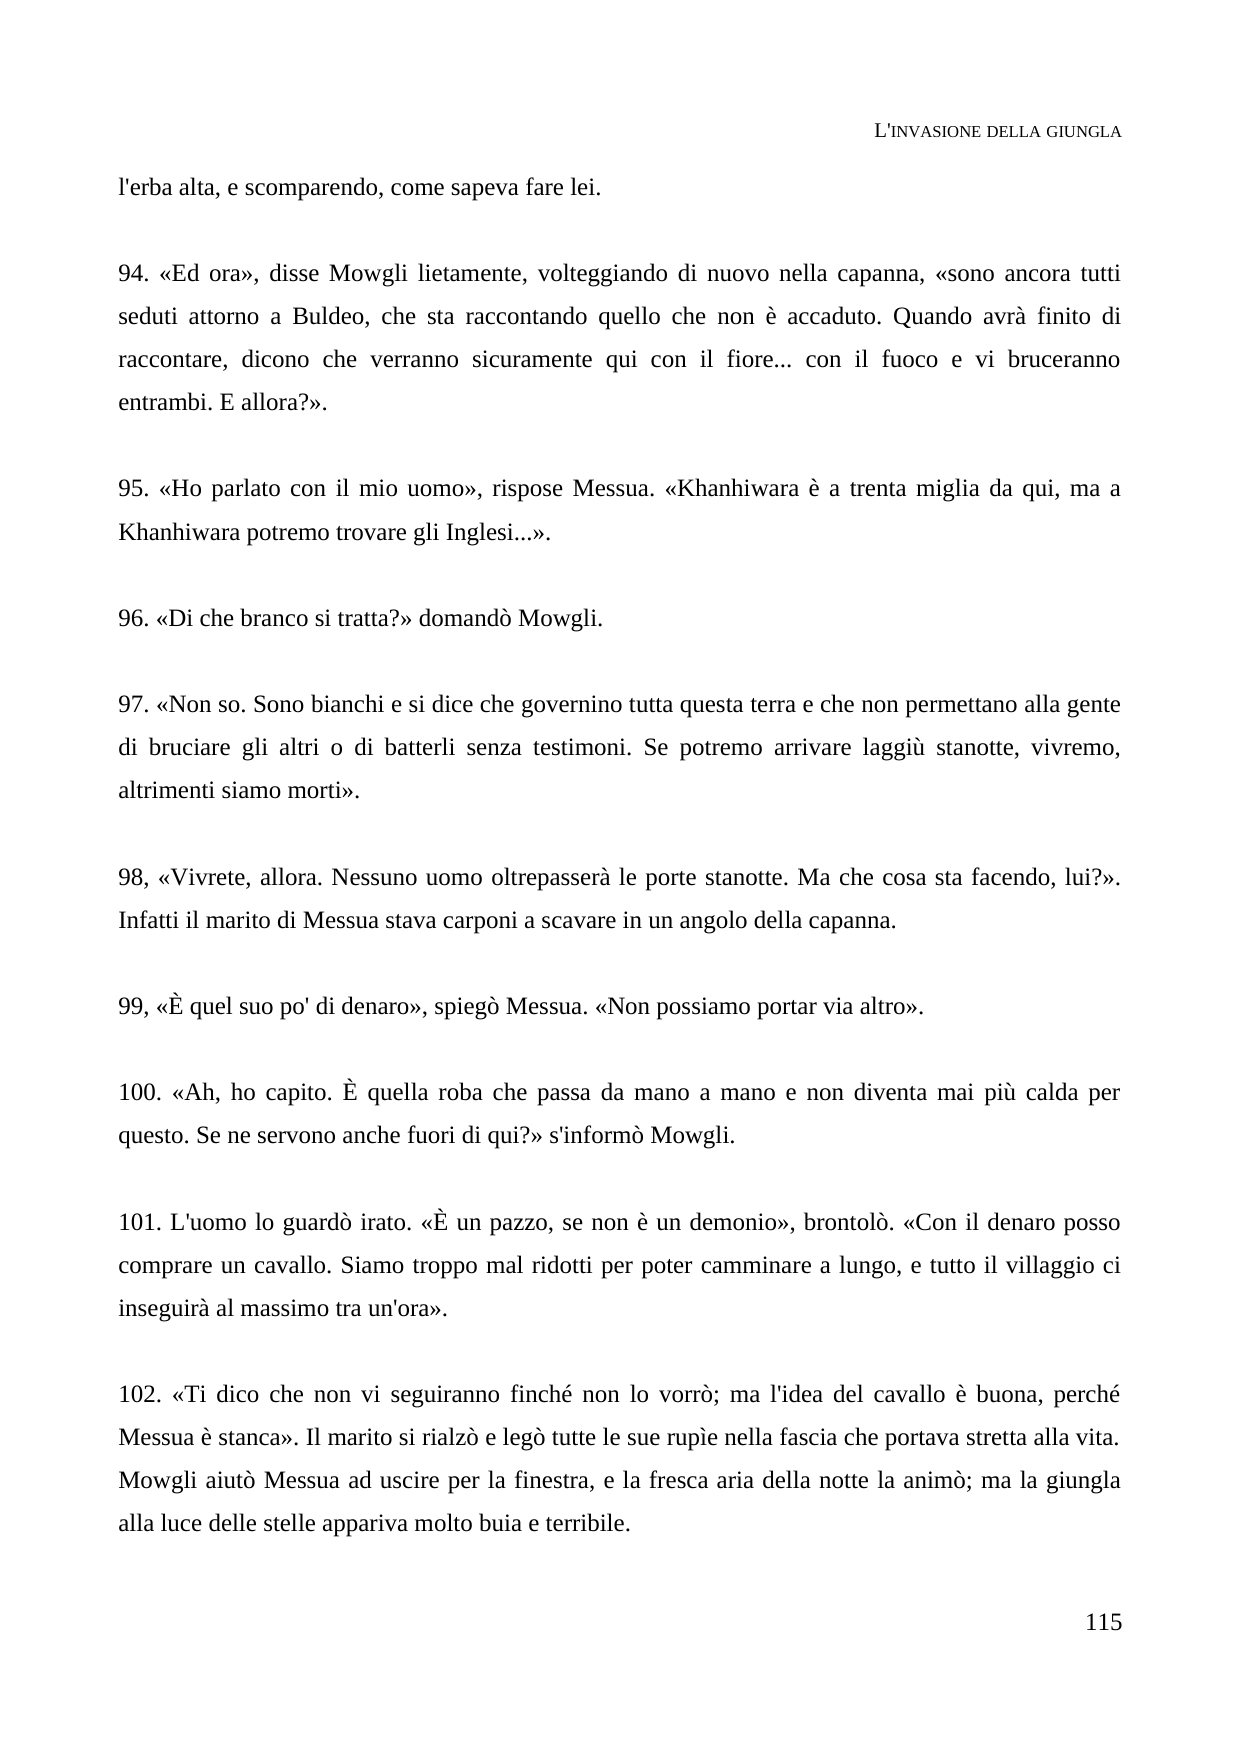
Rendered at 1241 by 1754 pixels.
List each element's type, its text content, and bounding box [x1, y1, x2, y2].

text 96. «Di che branco si tratta?» domandò Mowgli. [118, 603, 1122, 632]
text l'erba alta, e scomparendo, come sapeva fare lei. [118, 172, 1122, 200]
text 94. «Ed ora», disse Mowgli lietamente, volteggiando di nuovo nella capanna, «sono ancora tutti seduti attorno a Buldeo, che sta raccontando quello che non è accaduto. Quando avrà finito di raccontare, dicono che verranno sicuramente qui con il fiore... con il fuoco e vi bruceranno entrambi. E allora?». [118, 258, 1122, 416]
text 98, «Vivrete, allora. Nessuno uomo oltrepasserà le porte stanotte. Ma che cosa sta facendo, lui?». Infatti il marito di Messua stava carponi a scavare in un angolo della capanna. [118, 862, 1122, 933]
text 101. L'uomo lo guardò irato. «È un pazzo, se non è un demonio», brontolò. «Con il denaro posso comprare un cavallo. Siamo troppo mal ridotti per poter camminare a lungo, e tutto il villaggio ci inseguirà al massimo tra un'ora». [118, 1207, 1122, 1322]
text 97. «Non so. Sono bianchi e si dice che governino tutta questa terra e che non permettano alla gente di bruciare gli altri o di batterli senza testimoni. Se potremo arrivare laggiù stanotte, vivremo, altrimenti siamo morti». [118, 689, 1122, 804]
text 95. «Ho parlato con il mio uomo», rispose Messua. «Khanhiwara è a trenta miglia da qui, ma a Khanhiwara potremo trovare gli Inglesi...». [118, 473, 1122, 545]
text 99, «È quel suo po' di denaro», spiegò Messua. «Non possiamo portar via altro». [118, 991, 1122, 1020]
text 100. «Ah, ho capito. È quella roba che passa da mano a mano e non diventa mai più calda per questo. Se ne servono anche fuori di qui?» s'informò Mowgli. [118, 1077, 1122, 1149]
text 102. «Ti dico che non vi seguiranno finché non lo vorrò; ma l'idea del cavallo è buona, perché Messua è stanca». Il marito si rialzò e legò tutte le sue rupìe nella fascia che portava stretta alla vita. Mowgli aiutò Messua ad uscire per la finestra, e la fresca aria della notte la animò; ma la giungla alla luce delle stelle appariva molto buia e terribile. [118, 1379, 1122, 1537]
